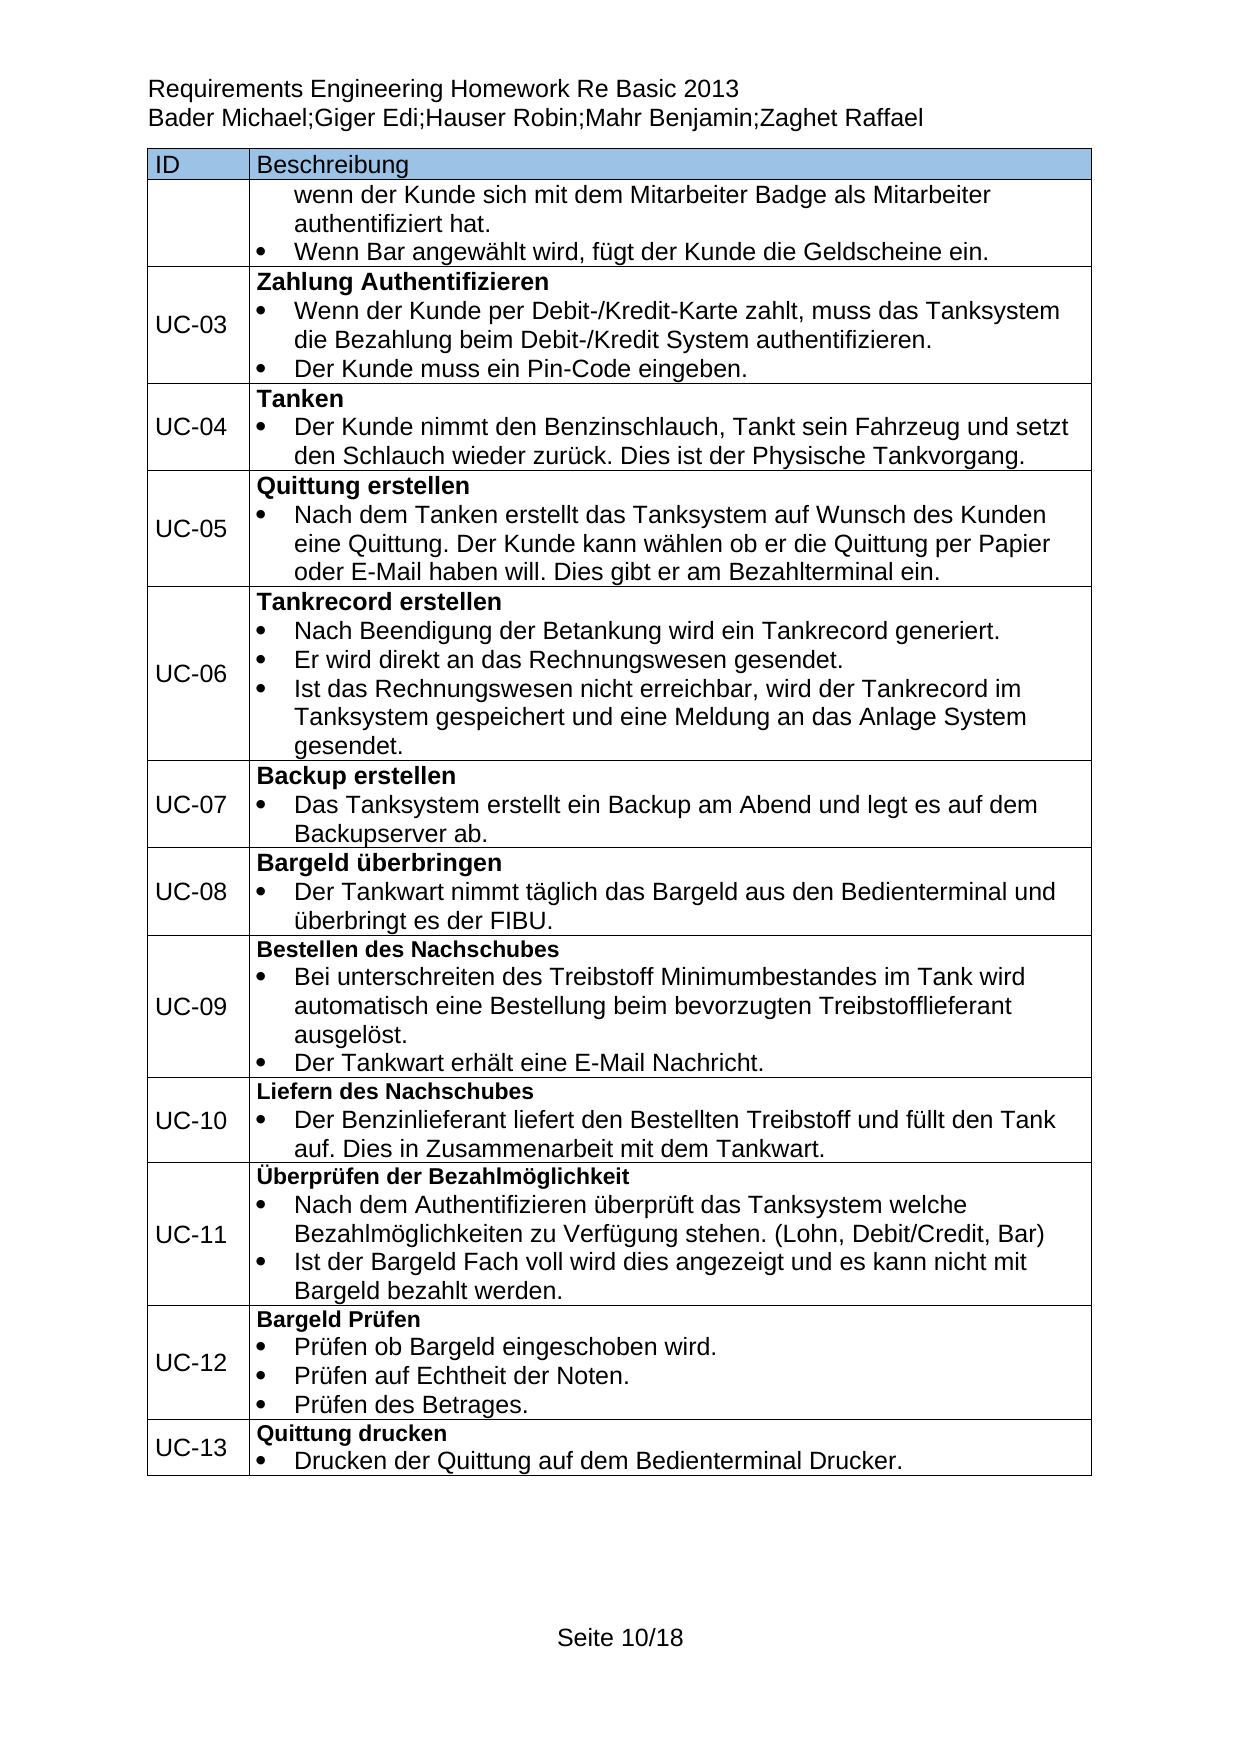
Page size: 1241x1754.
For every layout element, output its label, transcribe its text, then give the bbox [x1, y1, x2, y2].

table_cell UC-10 [148, 1078, 249, 1162]
table_cell Tanken Der Kunde nimmt den Benzinschlauch, Tankt sein Fahrzeug und setzt den Schlauch wieder zurück. Dies ist der Physische Tankvorgang. [250, 384, 1091, 470]
table_cell UC-07 [148, 761, 249, 847]
table_cell Tankrecord erstellen Nach Beendigung der Betankung wird ein Tankrecord generiert. Er wird direkt an das Rechnungswesen gesendet. Ist das Rechnungswesen nicht erreichbar, wird der Tankrecord im Tanksystem gespeichert und eine Meldung an das Anlage System gesendet. [250, 587, 1091, 760]
table_cell UC-05 [148, 471, 249, 586]
table_cell [148, 180, 249, 266]
table_cell Liefern des Nachschubes Der Benzinlieferant liefert den Bestellten Treibstoff und füllt den Tank auf. Dies in Zusammenarbeit mit dem Tankwart. [250, 1078, 1091, 1162]
table_cell UC-04 [148, 384, 249, 470]
table_header ID [148, 149, 249, 179]
table_cell UC-08 [148, 848, 249, 935]
table_cell Backup erstellen Das Tanksystem erstellt ein Backup am Abend und legt es auf dem Backupserver ab. [250, 761, 1091, 847]
table_cell UC-03 [148, 267, 249, 382]
table_cell Überprüfen der Bezahlmöglichkeit Nach dem Authentifizieren überprüft das Tanksystem welche Bezahlmöglichkeiten zu Verfügung stehen. (Lohn, Debit/Credit, Bar) Ist der Bargeld Fach voll wird dies angezeigt und es kann nicht mit Bargeld bezahlt werden. [250, 1163, 1091, 1305]
table_cell UC-09 [148, 936, 249, 1077]
table_cell Bestellen des Nachschubes Bei unterschreiten des Treibstoff Minimumbestandes im Tank wird automatisch eine Bestellung beim bevorzugten Treibstofflieferant ausgelöst. Der Tankwart erhält eine E-Mail Nachricht. [250, 936, 1091, 1077]
table_cell UC-12 [148, 1306, 249, 1419]
table_cell UC-13 [148, 1420, 249, 1475]
table_cell Bargeld Prüfen Prüfen ob Bargeld eingeschoben wird. Prüfen auf Echtheit der Noten. Prüfen des Betrages. [250, 1306, 1091, 1419]
table_cell wenn der Kunde sich mit dem Mitarbeiter Badge als Mitarbeiter authentifiziert hat. Wenn Bar angewählt wird, fügt der Kunde die Geldscheine ein. [250, 180, 1091, 266]
table_cell Quittung erstellen Nach dem Tanken erstellt das Tanksystem auf Wunsch des Kunden eine Quittung. Der Kunde kann wählen ob er die Quittung per Papier oder E-Mail haben will. Dies gibt er am Bezahlterminal ein. [250, 471, 1091, 586]
table_cell UC-11 [148, 1163, 249, 1305]
table_cell Zahlung Authentifizieren Wenn der Kunde per Debit-/Kredit-Karte zahlt, muss das Tanksystem die Bezahlung beim Debit-/Kredit System authentifizieren. Der Kunde muss ein Pin-Code eingeben. [250, 267, 1091, 382]
table_cell UC-06 [148, 587, 249, 760]
table_header Beschreibung [250, 149, 1091, 179]
table_cell Quittung drucken Drucken der Quittung auf dem Bedienterminal Drucker. [250, 1420, 1091, 1475]
table_cell Bargeld überbringen Der Tankwart nimmt täglich das Bargeld aus den Bedienterminal und überbringt es der FIBU. [250, 848, 1091, 935]
